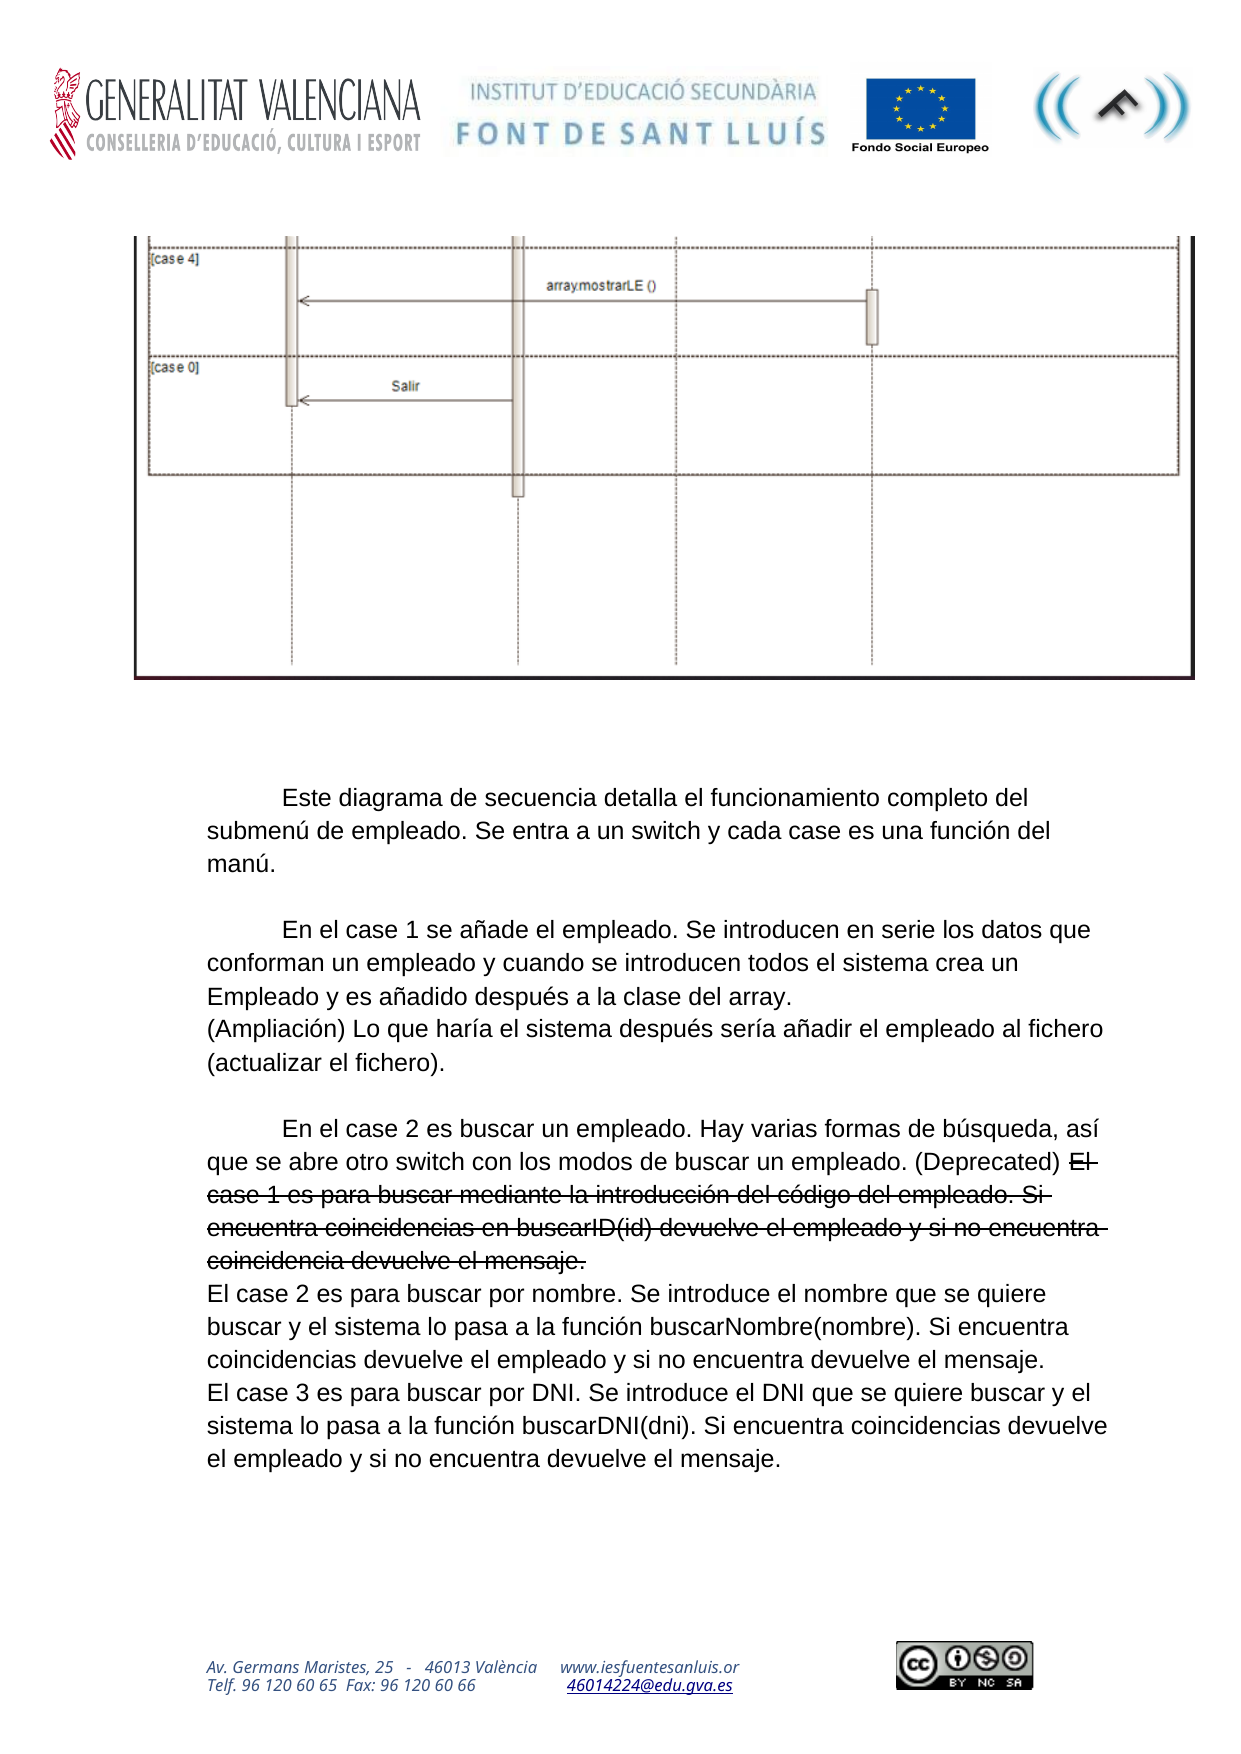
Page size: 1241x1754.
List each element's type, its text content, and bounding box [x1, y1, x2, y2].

text El case 3 es para buscar por DNI. Se introduce el DNI que se quiere buscar y el sistema lo pasa a la función buscarDNI(dni). Si encuentra coincidencias devuelve el empleado y si no encuentra devuelve el mensaje. [207, 1378, 1122, 1472]
text En el case 2 es buscar un empleado. Hay varias formas de búsqueda, así que se abre otro switch con los modos de buscar un empleado. (Deprecated) El case 1 es para buscar mediante la introducción del código del empleado. Si encuentra coincidencias en buscarID(id) devuelve el empleado y si no encuentra coincidencia devuelve el mensaje. [207, 1113, 1122, 1274]
text En el case 1 se añade el empleado. Se introducen en serie los datos que conforman un empleado y cuando se introducen todos el sistema crea un Empleado y es añadido después a la clase del array. [207, 915, 1122, 1010]
picture [849, 61, 993, 157]
picture [440, 66, 829, 157]
picture [46, 66, 424, 162]
text Este diagrama de secuencia detalla el funcionamiento completo del submenú de empleado. Se entra a un switch y cada case es una función del manú. [207, 783, 1122, 878]
picture [133, 236, 1195, 680]
picture [896, 1641, 1034, 1690]
picture [1032, 67, 1194, 148]
text (Ampliación) Lo que haría el sistema después sería añadir el empleado al fichero (actualizar el fichero). [207, 1014, 1122, 1076]
text El case 2 es para buscar por nombre. Se introduce el nombre que se quiere buscar y el sistema lo pasa a la función buscarNombre(nombre). Si encuentra coincidencias devuelve el empleado y si no encuentra devuelve el mensaje. [207, 1279, 1122, 1373]
